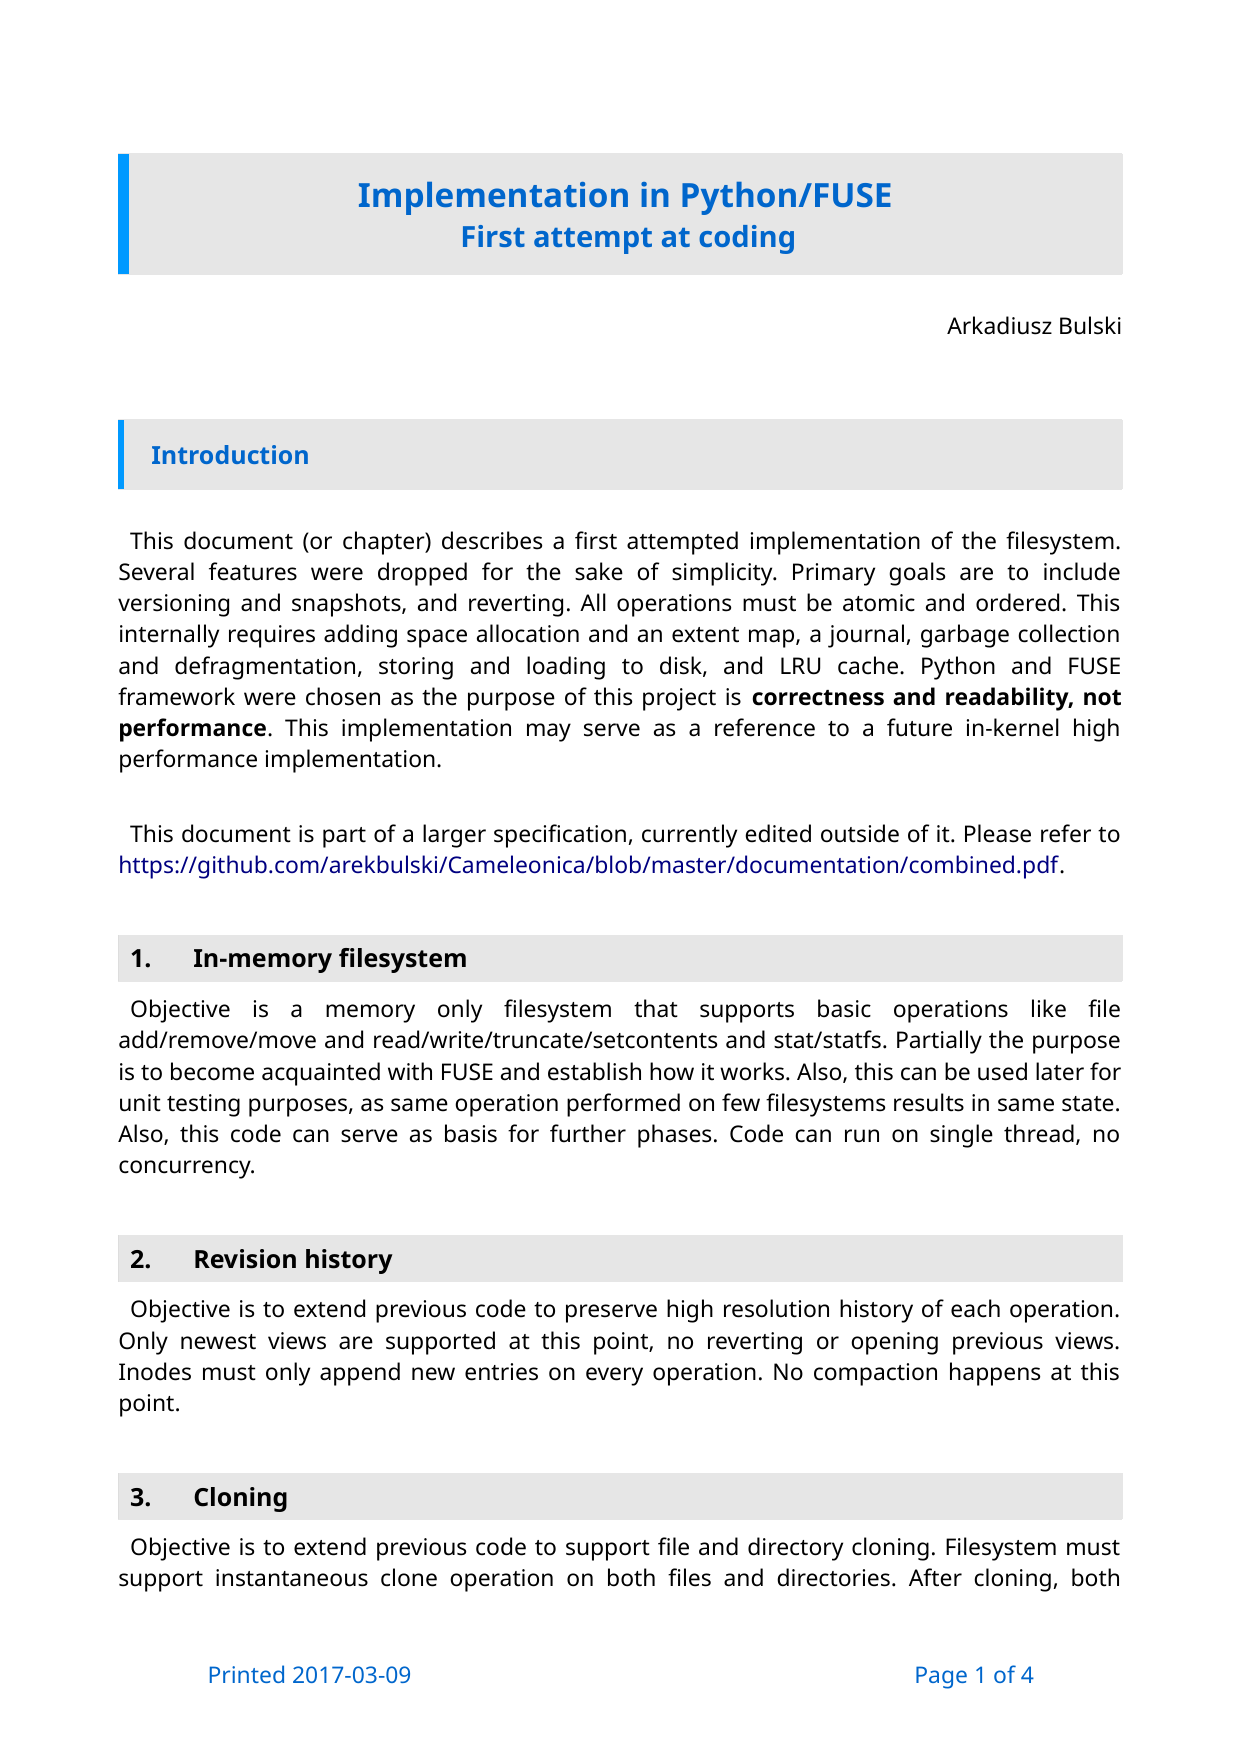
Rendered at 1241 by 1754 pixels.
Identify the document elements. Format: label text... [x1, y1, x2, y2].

text Arkadiusz Bulski [118, 310, 1122, 341]
subtitle Revision history [119, 1236, 1122, 1281]
subtitle Cloning [119, 1474, 1122, 1519]
text This document is part of a larger specification, currently edited outside of it. Please refer to https://github.com/arekbulski/Cameleonica/blob/master/documentation/combined.pdf. [118, 818, 1122, 880]
text This document (or chapter) describes a first attempted implementation of the filesystem. Several features were dropped for the sake of simplicity. Primary goals are to include versioning and snapshots, and reverting. All operations must be atomic and ordered. This internally requires adding space allocation and an extent map, a journal, garbage collection and defragmentation, storing and loading to disk, and LRU cache. Python and FUSE framework were chosen as the purpose of this project is correctness and readability, not performance. This implementation may serve as a reference to a future in-kernel high performance implementation. [118, 524, 1122, 774]
text Objective is to extend previous code to preserve high resolution history of each operation. Only newest views are supported at this point, no reverting or opening previous views. Inodes must only append new entries on every operation. No compaction happens at this point. [118, 1293, 1122, 1418]
subtitle In-memory filesystem [119, 936, 1122, 981]
text Objective is to extend previous code to support file and directory cloning. Filesystem must support instantaneous clone operation on both files and directories. After cloning, both [118, 1531, 1122, 1594]
subtitle Introduction [124, 421, 1122, 489]
subtitle Implementation in Python/FUSE First attempt at coding [129, 155, 1122, 274]
text Objective is a memory only filesystem that supports basic operations like file add/remove/move and read/write/truncate/setcontents and stat/statfs. Partially the purpose is to become acquainted with FUSE and establish how it works. Also, this can be used later for unit testing purposes, as same operation performed on few filesystems results in same state. Also, this code can serve as basis for further phases. Code can run on single thread, no concurrency. [118, 993, 1122, 1181]
